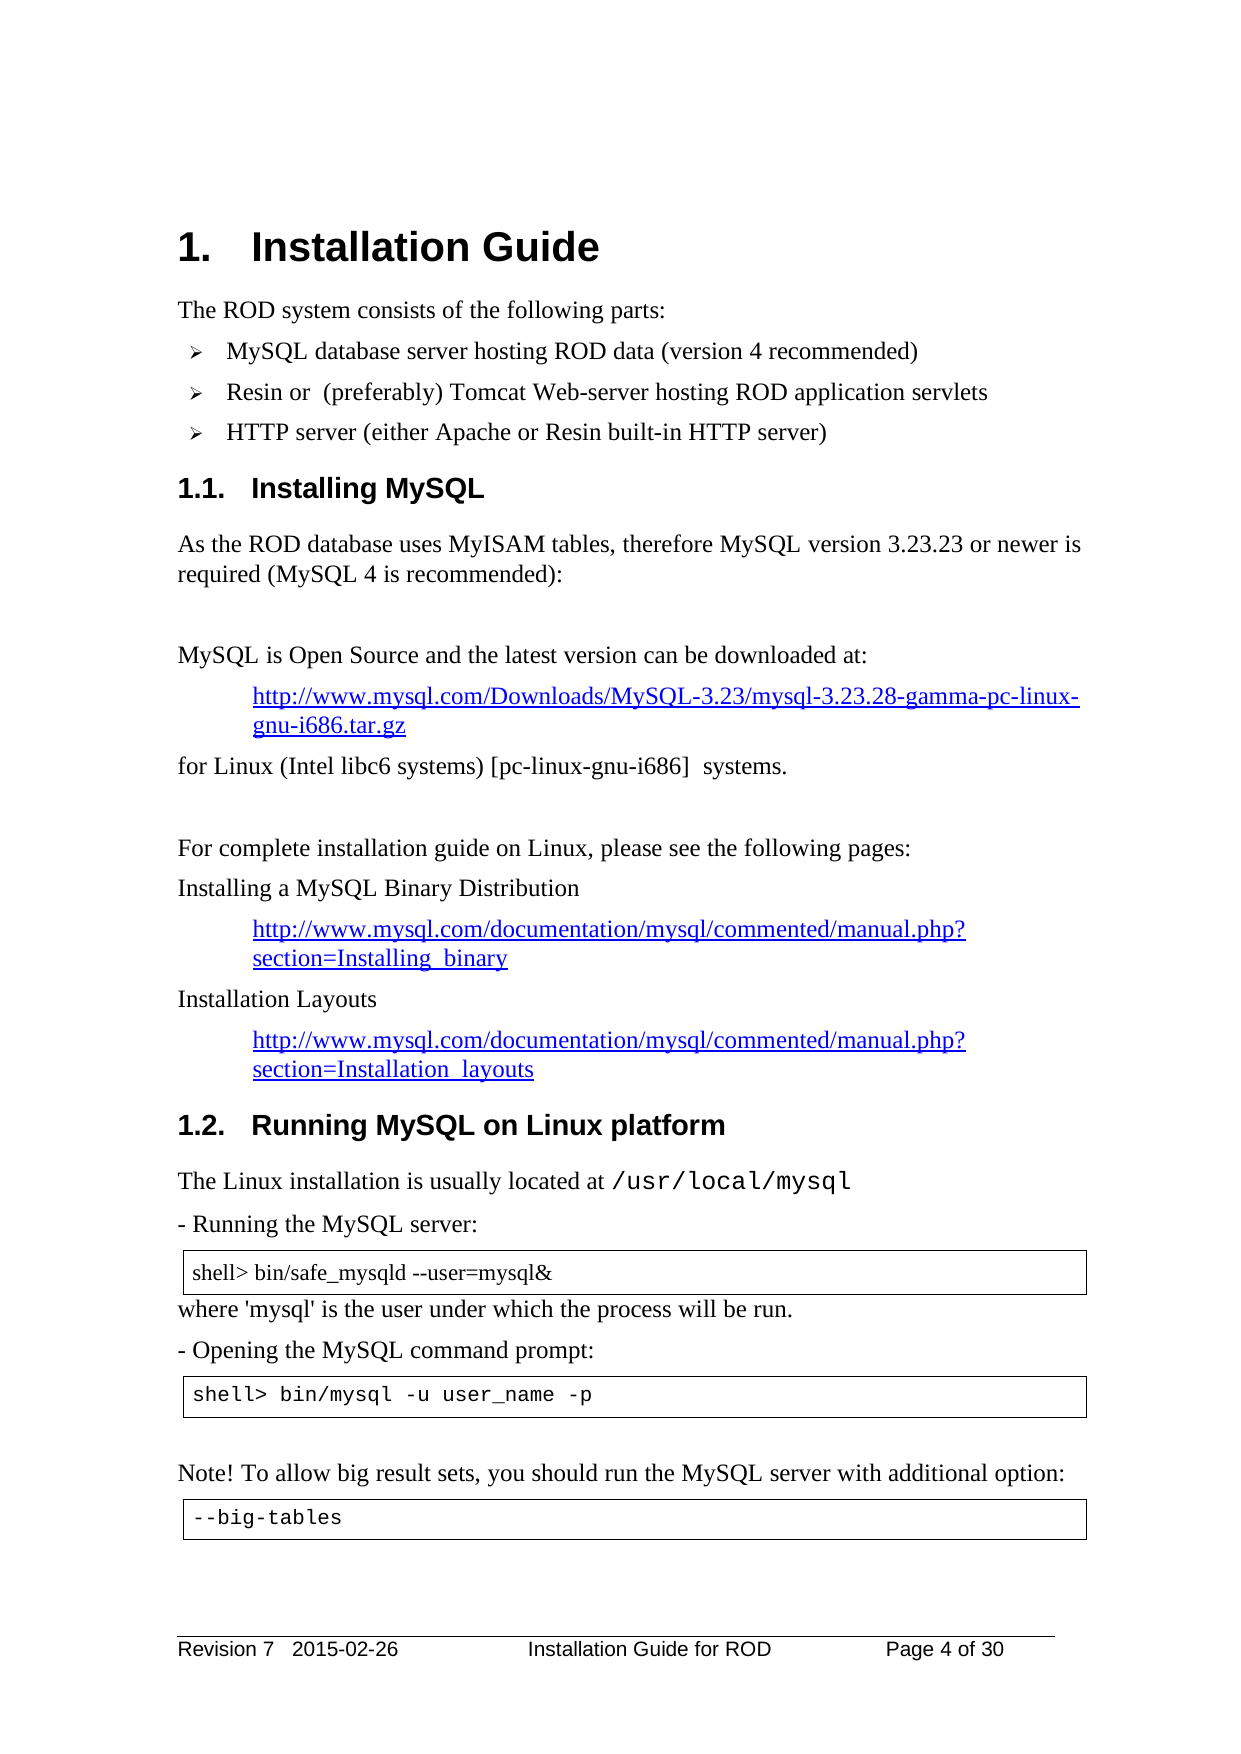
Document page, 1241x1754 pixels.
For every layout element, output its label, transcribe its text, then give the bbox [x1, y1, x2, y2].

text http://www.mysql.com/documentation/mysql/commented/manual.php?section=Installing_binary [252, 914, 1092, 972]
text For complete installation guide on Linux, please see the following pages: [177, 832, 1092, 862]
text where 'mysql' is the user under which the process will be run. [177, 1294, 1092, 1323]
text As the ROD database uses MyISAM tables, therefore MySQL version 3.23.23 or newer is required (MySQL 4 is recommended): [177, 529, 1092, 587]
text The Linux installation is usually located at /usr/local/mysql [177, 1166, 1092, 1197]
text http://www.mysql.com/documentation/mysql/commented/manual.php?section=Installation_layouts [252, 1025, 1092, 1083]
subtitle Installing MySQL [177, 471, 1092, 504]
list Resin or (preferably) Tomcat Web-server hosting ROD application servlets [189, 376, 1092, 405]
text --big-tables [184, 1500, 1086, 1539]
text MySQL is Open Source and the latest version can be downloaded at: [177, 640, 1092, 669]
list MySQL database server hosting ROD data (version 4 recommended) [189, 336, 1092, 364]
text http://www.mysql.com/Downloads/MySQL-3.23/mysql-3.23.28-gamma-pc-linux-gnu-i686.tar.gz [252, 681, 1092, 739]
list HTTP server (either Apache or Resin built-in HTTP server) [189, 417, 1092, 446]
text - Running the MySQL server: [177, 1209, 1092, 1238]
text Installation Layouts [177, 984, 1092, 1013]
subtitle Installation Guide [177, 222, 1092, 270]
subtitle Running MySQL on Linux platform [177, 1108, 1092, 1141]
text for Linux (Intel libc6 systems) [pc-linux-gnu-i686] systems. [177, 751, 1092, 780]
text - Opening the MySQL command prompt: [177, 1335, 1092, 1364]
text shell> bin/safe_mysqld --user=mysql& [184, 1251, 1086, 1294]
text shell> bin/mysql -u user_name -p [184, 1377, 1086, 1417]
text Installing a MySQL Binary Distribution [177, 873, 1092, 902]
text The ROD system consists of the following parts: [177, 295, 1092, 324]
text Note! To allow big result sets, you should run the MySQL server with additional option: [177, 1458, 1092, 1487]
